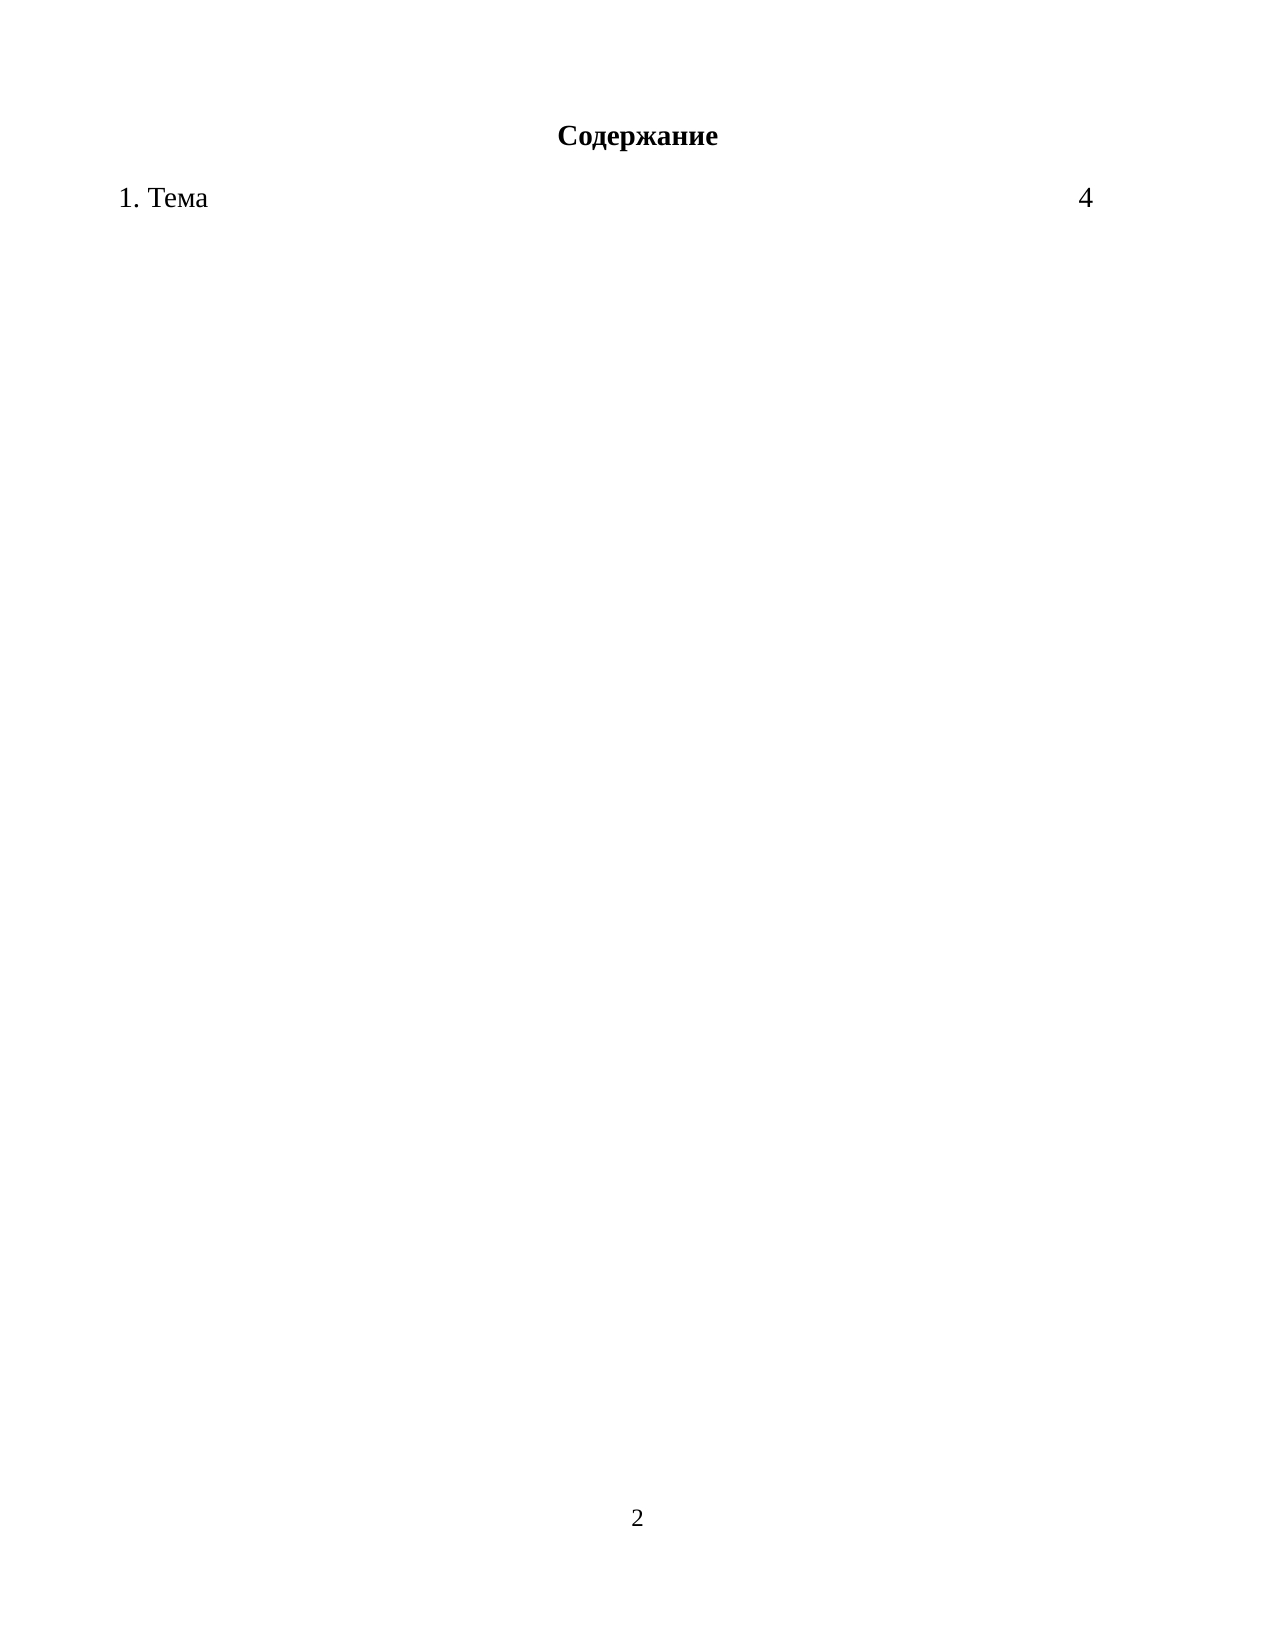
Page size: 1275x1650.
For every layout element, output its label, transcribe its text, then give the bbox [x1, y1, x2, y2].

text Содержание [118, 118, 1157, 152]
text 1. Тема 4 [118, 180, 1157, 214]
